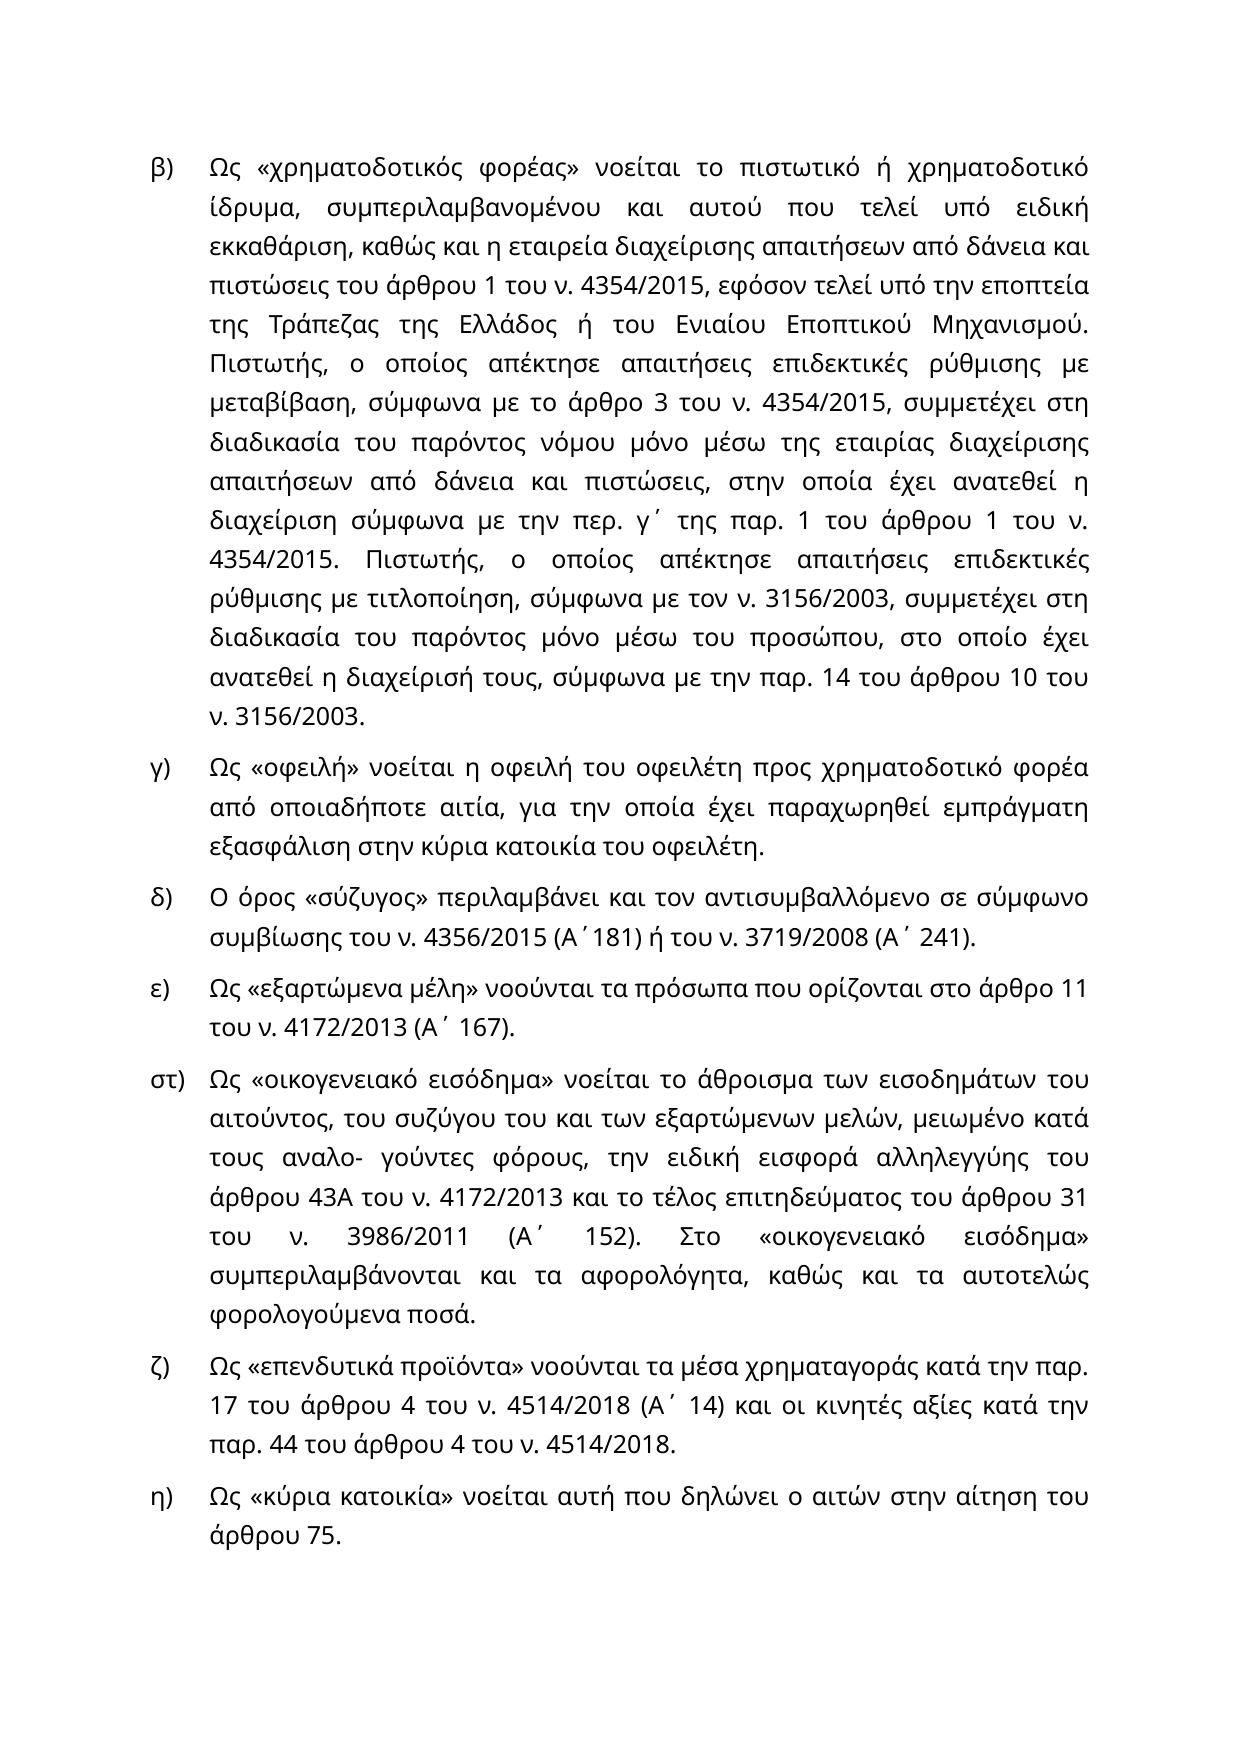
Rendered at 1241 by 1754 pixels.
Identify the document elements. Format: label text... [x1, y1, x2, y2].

list ζ) Ως «επενδυτικά προϊόντα» νοούνται τα μέσα χρηματαγοράς κατά την παρ. 17 του άρθρου 4 του ν. 4514/2018 (Α΄ 14) και οι κινητές αξίες κατά την παρ. 44 του άρθρου 4 του ν. 4514/2018. [150, 1348, 1090, 1461]
list γ) Ως «οφειλή» νοείται η οφειλή του οφειλέτη προς χρηματοδοτικό φορέα από οποιαδήποτε αιτία, για την οποία έχει παραχωρηθεί εμπράγματη εξασφάλιση στην κύρια κατοικία του οφειλέτη. [150, 750, 1090, 862]
list β) Ως «χρηματοδοτικός φορέας» νοείται το πιστωτικό ή χρηματοδοτικό ίδρυμα, συμπεριλαμβανομένου και αυτού που τελεί υπό ειδική εκκαθάριση, καθώς και η εταιρεία διαχείρισης απαιτήσεων από δάνεια και πιστώσεις του άρθρου 1 του ν. 4354/2015, εφόσον τελεί υπό την εποπτεία της Τράπεζας της Ελλάδος ή του Ενιαίου Εποπτικού Μηχανισμού. Πιστωτής, ο οποίος απέκτησε απαιτήσεις επιδεκτικές ρύθμισης με μεταβίβαση, σύμφωνα με το άρθρο 3 του ν. 4354/2015, συμμετέχει στη διαδικασία του παρόντος νόμου μόνο μέσω της εταιρίας διαχείρισης απαιτήσεων από δάνεια και πιστώσεις, στην οποία έχει ανατεθεί η διαχείριση σύμφωνα με την περ. γ΄ της παρ. 1 του άρθρου 1 του ν. 4354/2015. Πιστωτής, ο οποίος απέκτησε απαιτήσεις επιδεκτικές ρύθμισης με τιτλοποίηση, σύμφωνα με τον ν. 3156/2003, συμμετέχει στη διαδικασία του παρόντος μόνο μέσω του προσώπου, στο οποίο έχει ανατεθεί η διαχείρισή τους, σύμφωνα με την παρ. 14 του άρθρου 10 του ν. 3156/2003. [150, 150, 1090, 732]
list η) Ως «κύρια κατοικία» νοείται αυτή που δηλώνει ο αιτών στην αίτηση του άρθρου 75. [150, 1478, 1090, 1552]
list δ) Ο όρος «σύζυγος» περιλαμβάνει και τον αντισυμβαλλόμενο σε σύμφωνο συμβίωσης του ν. 4356/2015 (Α΄181) ή του ν. 3719/2008 (Α΄ 241). [150, 880, 1090, 953]
list στ) Ως «οικογενειακό εισόδημα» νοείται το άθροισμα των εισοδημάτων του αιτούντος, του συζύγου του και των εξαρτώμενων μελών, μειωμένο κατά τους αναλο- γούντες φόρους, την ειδική εισφορά αλληλεγγύης του άρθρου 43Α του ν. 4172/2013 και το τέλος επιτηδεύματος του άρθρου 31 του ν. 3986/2011 (Α΄ 152). Στο «οικογενειακό εισόδημα» συμπεριλαμβάνονται και τα αφορολόγητα, καθώς και τα αυτοτελώς φορολογούμενα ποσά. [150, 1062, 1090, 1331]
list ε) Ως «εξαρτώμενα μέλη» νοούνται τα πρόσωπα που ορίζονται στο άρθρο 11 του ν. 4172/2013 (Α΄ 167). [150, 971, 1090, 1044]
